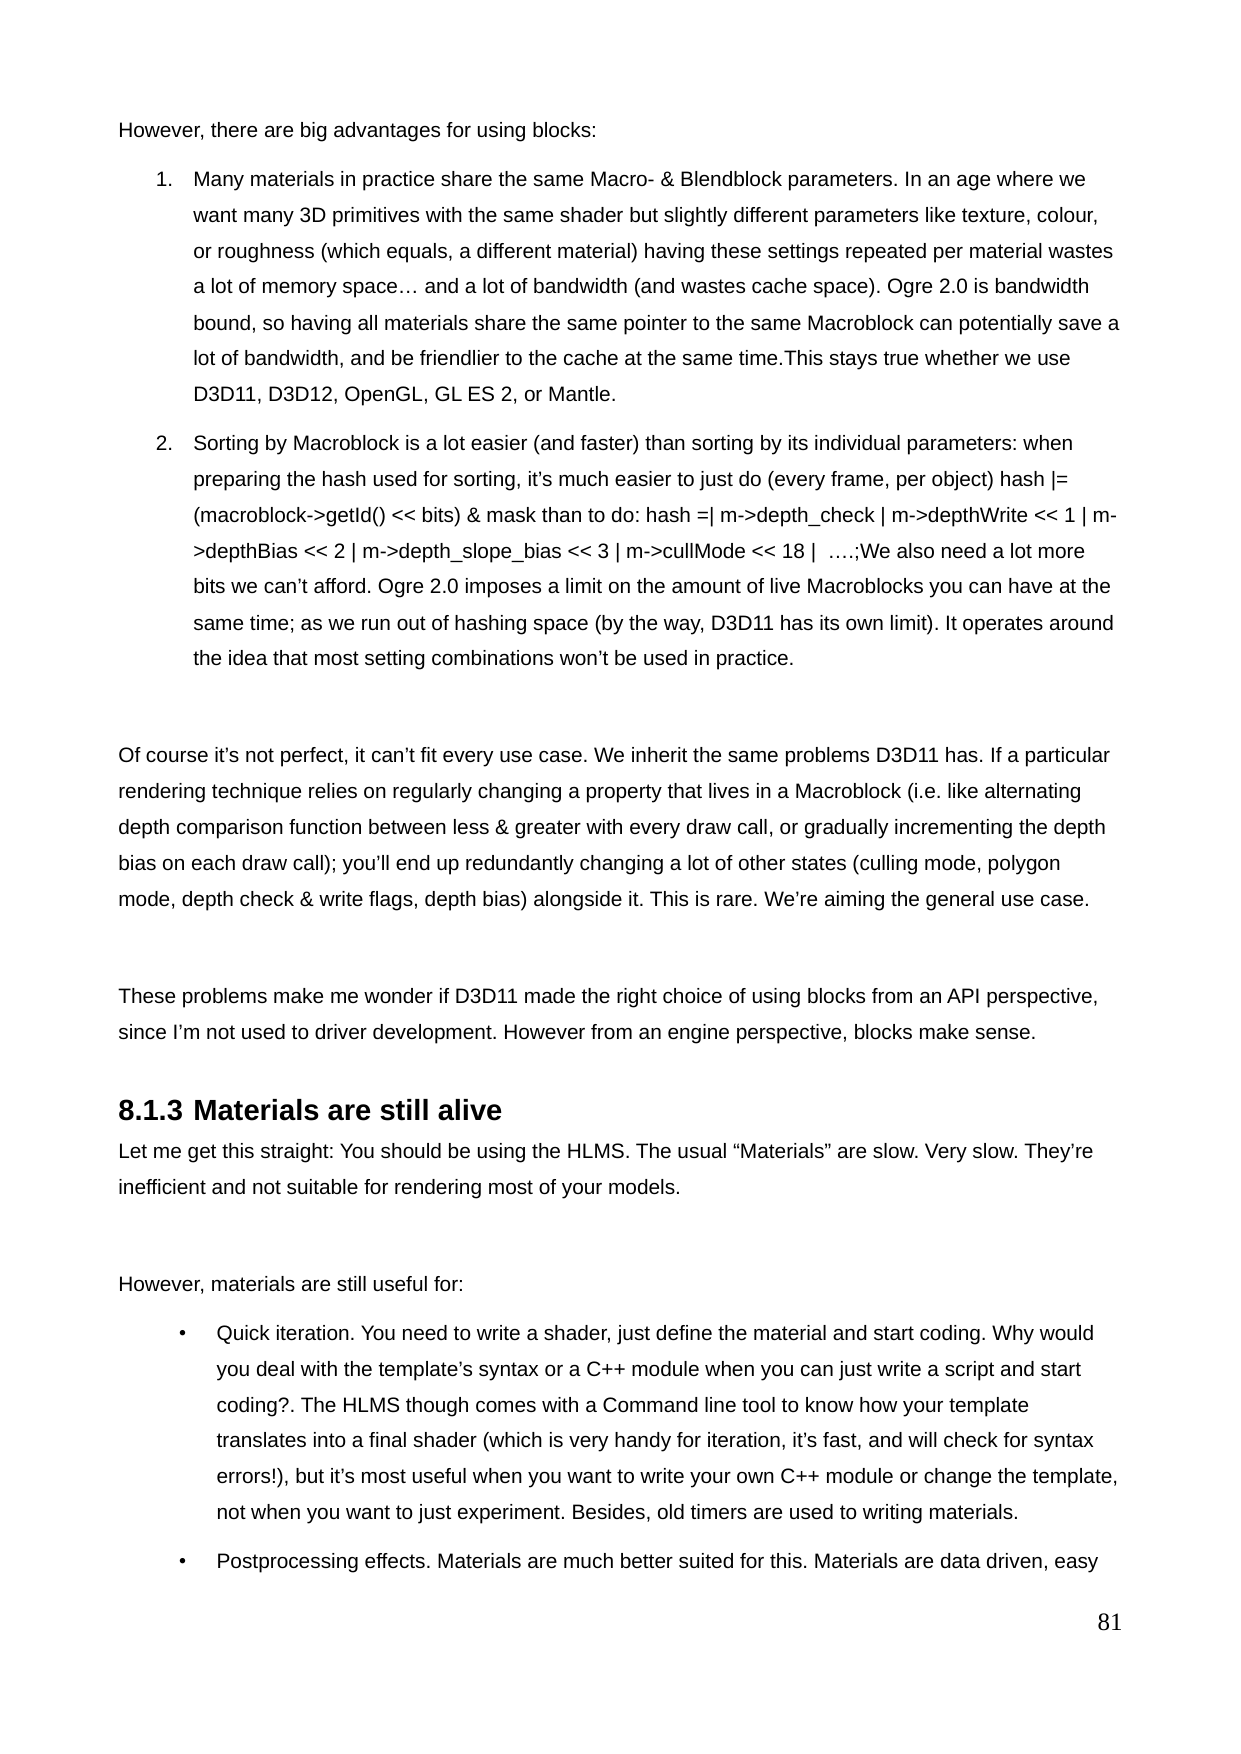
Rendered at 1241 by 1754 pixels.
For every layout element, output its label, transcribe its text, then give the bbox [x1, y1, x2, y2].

text However, materials are still useful for: [118, 1272, 1122, 1296]
text Let me get this straight: You should be using the HLMS. The usual “Materials” are slow. Very slow. They’re inefficient and not suitable for rendering most of your models. [118, 1139, 1122, 1199]
subtitle Materials are still alive [118, 1093, 1122, 1127]
text However, there are big advantages for using blocks: [118, 118, 1122, 142]
text Of course it’s not perfect, it can’t fit every use case. We inherit the same problems D3D11 has. If a particular rendering technique relies on regularly changing a property that lives in a Macroblock (i.e. like alternating depth comparison function between less & greater with every draw call, or gradually incrementing the depth bias on each draw call); you’ll end up redundantly changing a lot of other states (culling mode, polygon mode, depth check & write flags, depth bias) alongside it. This is rare. We’re aiming the general use case. [118, 743, 1122, 911]
text These problems make me wonder if D3D11 made the right choice of using blocks from an API perspective, since I’m not used to driver development. However from an engine perspective, blocks make sense. [118, 984, 1122, 1044]
list Postprocessing effects. Materials are much better suited for this. Materials are data driven, easy [179, 1549, 1122, 1573]
list Quick iteration. You need to write a shader, just define the material and start coding. Why would you deal with the template’s syntax or a C++ module when you can just write a script and start coding?. The HLMS though comes with a Command line tool to know how your template translates into a final shader (which is very handy for iteration, it’s fast, and will check for syntax errors!), but it’s most useful when you want to write your own C++ module or change the template, not when you want to just experiment. Besides, old timers are used to writing materials. [179, 1320, 1122, 1524]
list Sorting by Macroblock is a lot easier (and faster) than sorting by its individual parameters: when preparing the hash used for sorting, it’s much easier to just do (every frame, per object) hash |= (macroblock->getId() << bits) & mask than to do: hash =| m->depth_check | m->depthWrite << 1 | m->depthBias << 2 | m->depth_slope_bias << 3 | m->cullMode << 18 | ….;We also need a lot more bits we can’t afford. Ogre 2.0 imposes a limit on the amount of live Macroblocks you can have at the same time; as we run out of hashing space (by the way, D3D11 has its own limit). It operates around the idea that most setting combinations won’t be used in practice. [156, 431, 1122, 670]
list Many materials in practice share the same Macro- & Blendblock parameters. In an age where we want many 3D primitives with the same shader but slightly different parameters like texture, colour, or roughness (which equals, a different material) having these settings repeated per material wastes a lot of memory space… and a lot of bandwidth (and wastes cache space). Ogre 2.0 is bandwidth bound, so having all materials share the same pointer to the same Macroblock can potentially save a lot of bandwidth, and be friendlier to the cache at the same time.This stays true whether we use D3D11, D3D12, OpenGL, GL ES 2, or Mantle. [156, 167, 1122, 406]
